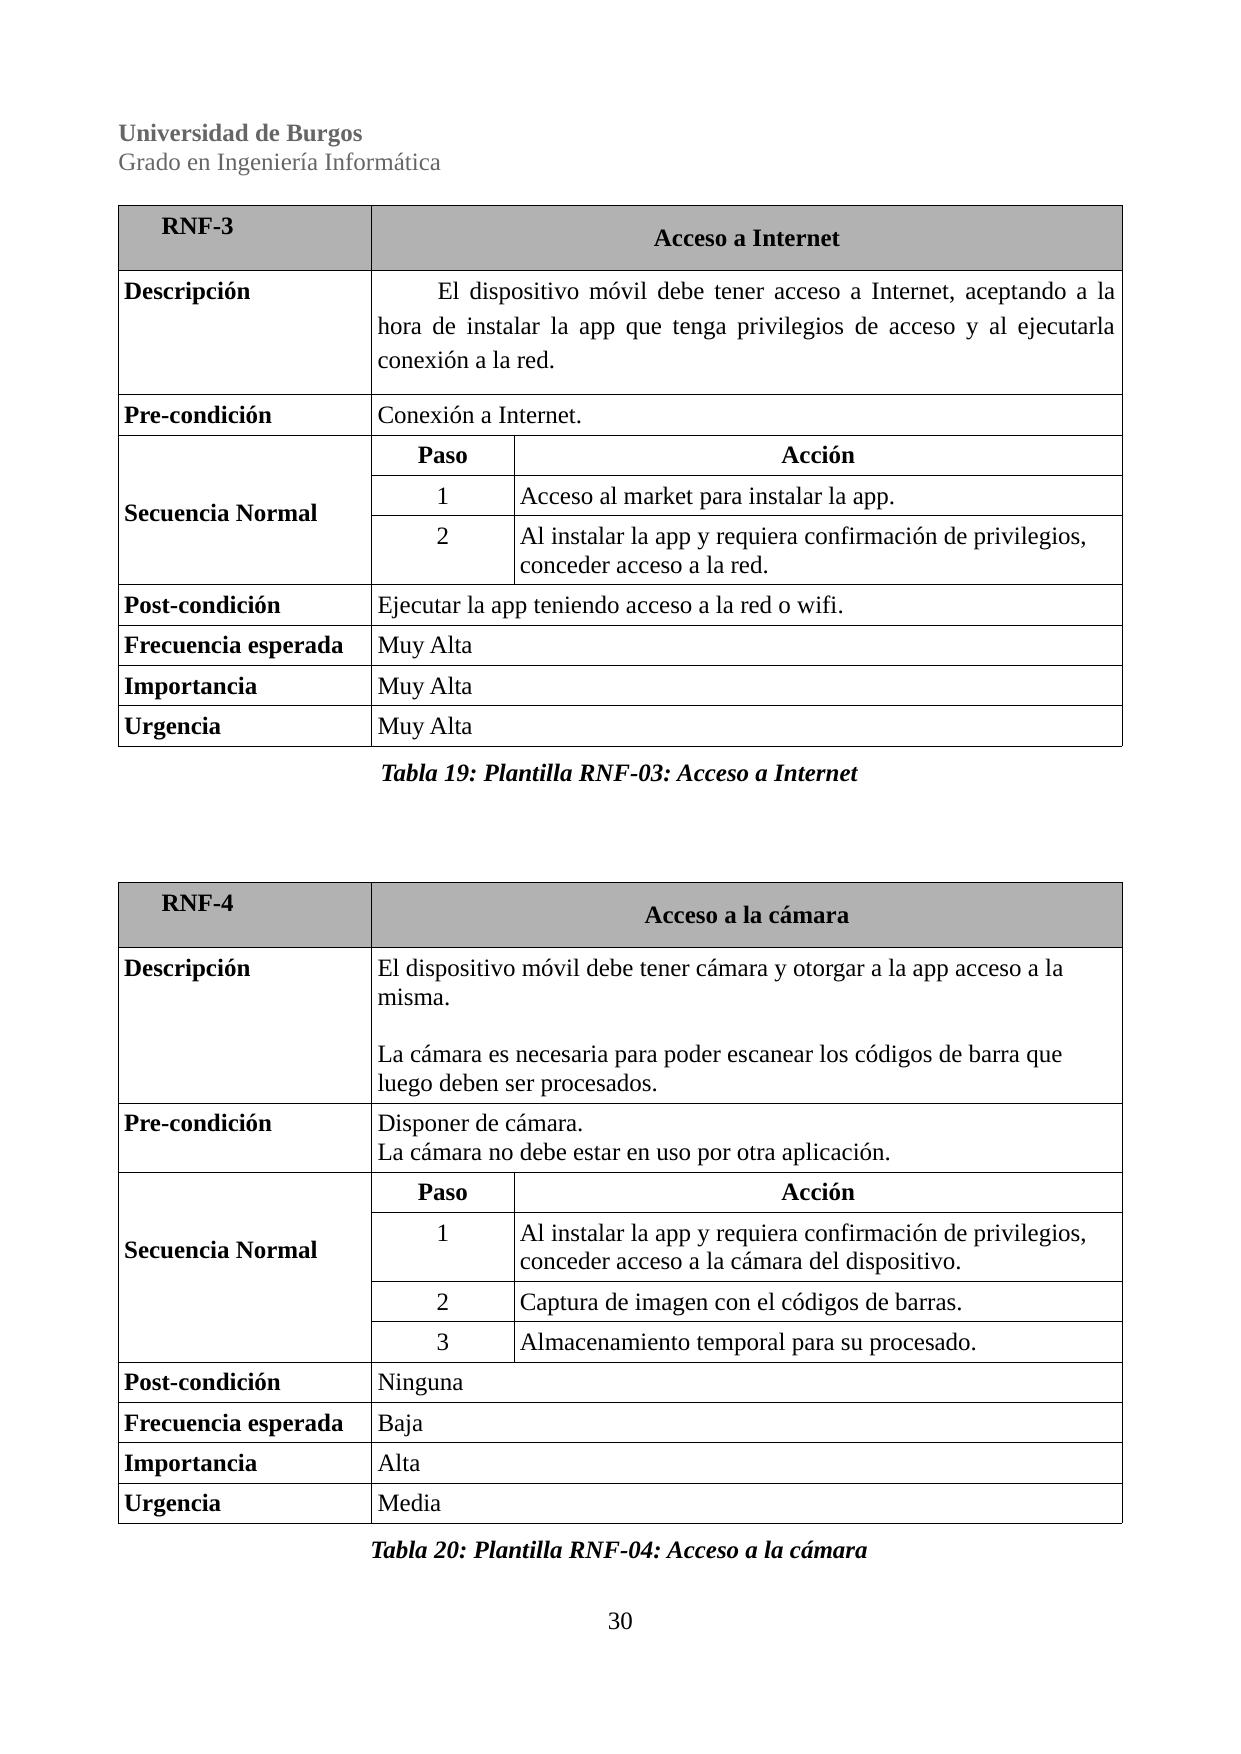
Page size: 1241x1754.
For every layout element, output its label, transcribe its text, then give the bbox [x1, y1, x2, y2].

table_cell Descripción [119, 271, 371, 394]
table_cell Frecuencia esperada [119, 1403, 371, 1442]
table_cell Baja [372, 1403, 1122, 1442]
table_cell El dispositivo móvil debe tener cámara y otorgar a la app acceso a la misma. La cámara es necesaria para poder escanear los códigos de barra que luego deben ser procesados. [372, 948, 1122, 1102]
table_header Acceso a la cámara [372, 883, 1122, 947]
table_cell Alta [372, 1443, 1122, 1482]
table_cell 2 [372, 516, 514, 584]
table_cell Ninguna [372, 1363, 1122, 1402]
table_cell Disponer de cámara. La cámara no debe estar en uso por otra aplicación. [372, 1104, 1122, 1172]
table_cell Secuencia Normal [119, 1173, 371, 1362]
table_cell Conexión a Internet. [372, 395, 1122, 434]
table_cell Acción [515, 436, 1122, 475]
table_cell Descripción [119, 948, 371, 1102]
table_header Acceso a Internet [372, 206, 1122, 270]
table_cell Pre-condición [119, 395, 371, 434]
table_cell Ejecutar la app teniendo acceso a la red o wifi. [372, 585, 1122, 624]
table_cell El dispositivo móvil debe tener acceso a Internet, aceptando a la hora de instalar la app que tenga privilegios de acceso y al ejecutarla conexión a la red. [372, 271, 1122, 394]
table_cell Acceso al market para instalar la app. [515, 476, 1122, 515]
table_header [119, 206, 371, 270]
table_cell Paso [372, 1173, 514, 1212]
table_cell Post-condición [119, 585, 371, 624]
table_cell Almacenamiento temporal para su procesado. [515, 1322, 1122, 1362]
table_cell Al instalar la app y requiera confirmación de privilegios, conceder acceso a la red. [515, 516, 1122, 584]
table_cell Muy Alta [372, 626, 1122, 665]
text Tabla 20: Plantilla RNF-04: Acceso a la cámara [118, 1535, 1122, 1564]
table_cell Secuencia Normal [119, 436, 371, 584]
table_cell 3 [372, 1322, 514, 1362]
table_cell 1 [372, 1213, 514, 1281]
table_cell Muy Alta [372, 706, 1122, 746]
table_cell Urgencia [119, 1484, 371, 1523]
table_cell Captura de imagen con el códigos de barras. [515, 1282, 1122, 1321]
table_cell Urgencia [119, 706, 371, 746]
table_cell Importancia [119, 1443, 371, 1482]
table_cell Post-condición [119, 1363, 371, 1402]
table_cell Importancia [119, 666, 371, 705]
table_cell Muy Alta [372, 666, 1122, 705]
table_cell Frecuencia esperada [119, 626, 371, 665]
table_cell 2 [372, 1282, 514, 1321]
table_cell Media [372, 1484, 1122, 1523]
table_cell Acción [515, 1173, 1122, 1212]
text Tabla 19: Plantilla RNF-03: Acceso a Internet [118, 758, 1122, 787]
table_header [119, 883, 371, 947]
table_cell Paso [372, 436, 514, 475]
table_cell Pre-condición [119, 1104, 371, 1172]
table_cell 1 [372, 476, 514, 515]
table_cell Al instalar la app y requiera confirmación de privilegios, conceder acceso a la cámara del dispositivo. [515, 1213, 1122, 1281]
